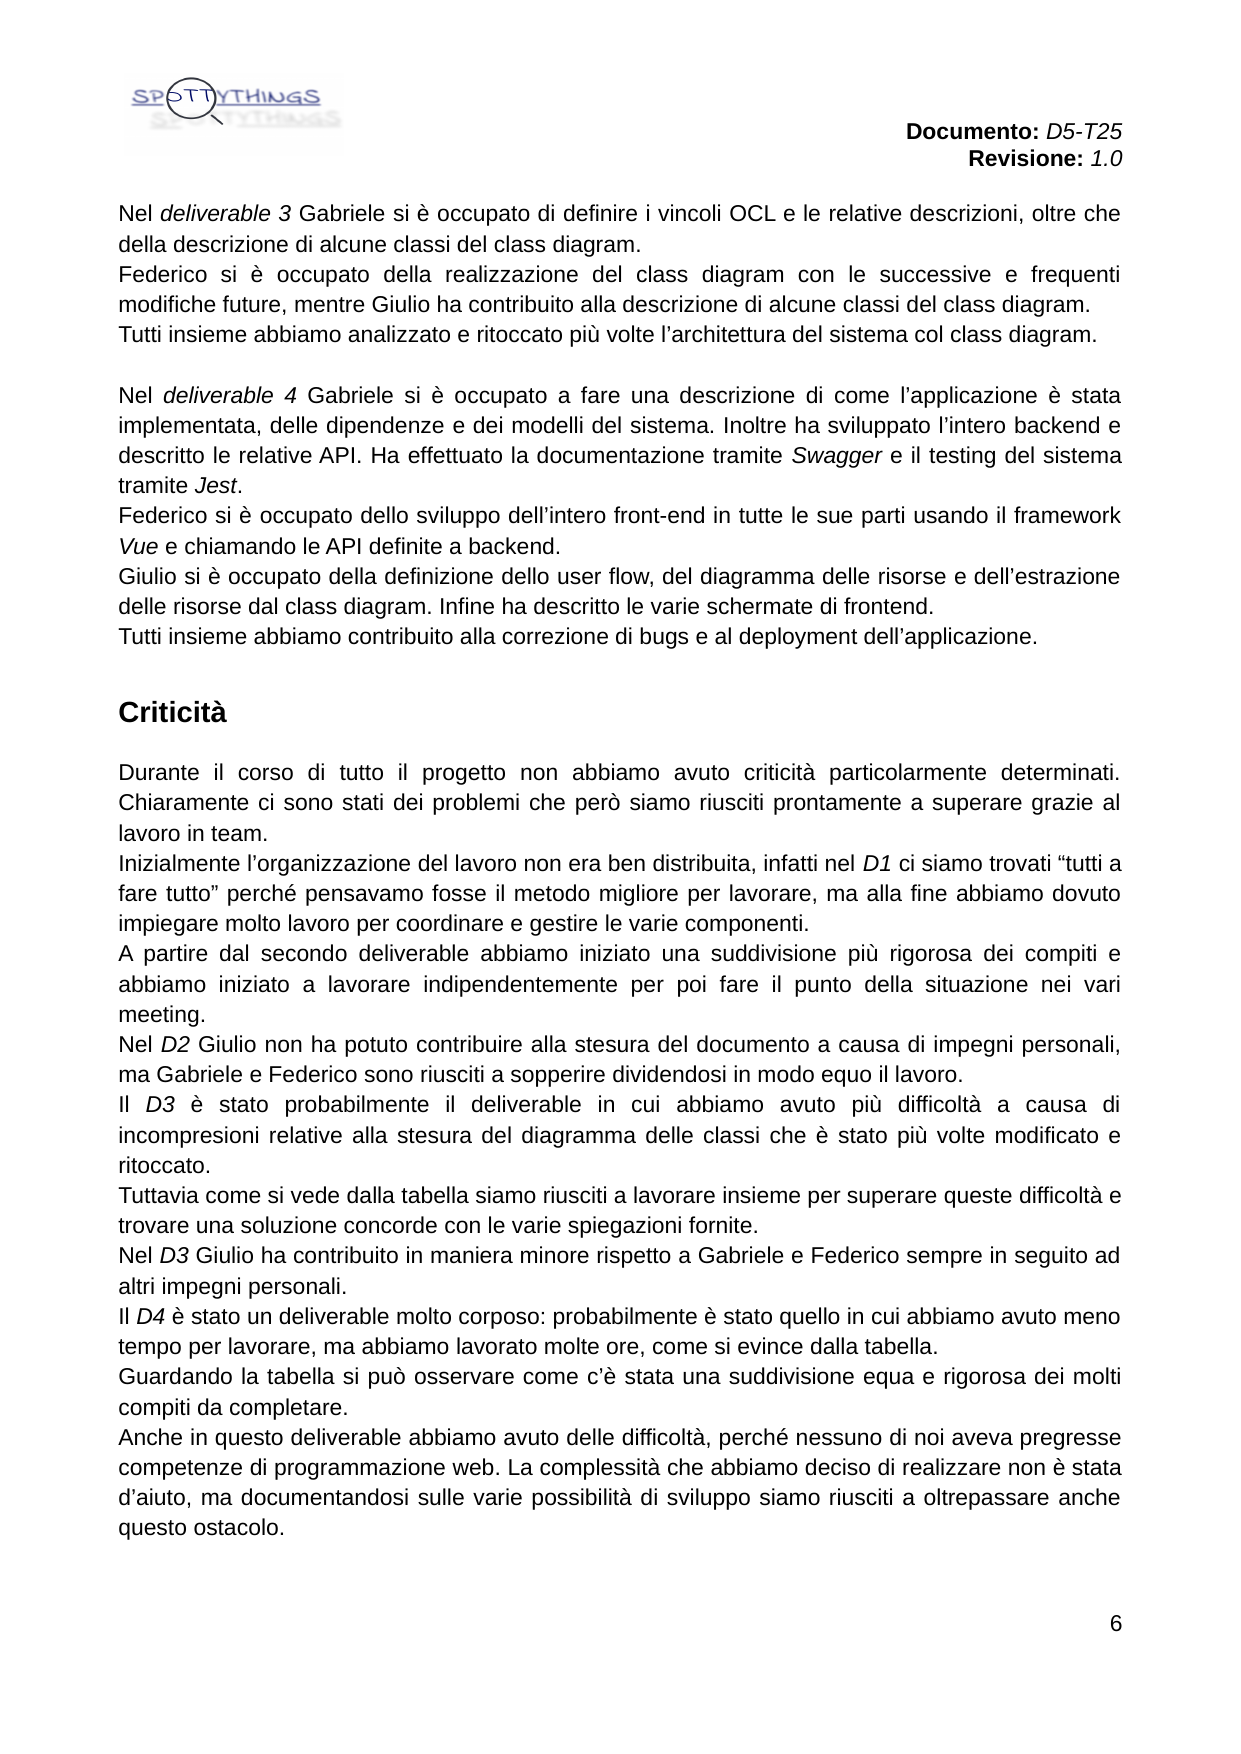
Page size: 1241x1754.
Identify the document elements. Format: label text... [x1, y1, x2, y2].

subtitle Criticità [118, 695, 1122, 729]
text Federico si è occupato dello sviluppo dell’intero front-end in tutte le sue parti usando il framework Vue e chiamando le API definite a backend. [118, 502, 1122, 559]
text Nel deliverable 4 Gabriele si è occupato a fare una descrizione di come l’applicazione è stata implementata, delle dipendenze e dei modelli del sistema. Inoltre ha sviluppato l’intero backend e descritto le relative API. Ha effettuato la documentazione tramite Swagger e il testing del sistema tramite Jest. [118, 382, 1122, 498]
text Il D4 è stato un deliverable molto corposo: probabilmente è stato quello in cui abbiamo avuto meno tempo per lavorare, ma abbiamo lavorato molte ore, come si evince dalla tabella. [118, 1303, 1122, 1359]
text Nel deliverable 3 Gabriele si è occupato di definire i vincoli OCL e le relative descrizioni, oltre che della descrizione di alcune classi del class diagram. [118, 200, 1122, 257]
text Tuttavia come si vede dalla tabella siamo riusciti a lavorare insieme per superare queste difficoltà e trovare una soluzione concorde con le varie spiegazioni fornite. [118, 1182, 1122, 1239]
text Anche in questo deliverable abbiamo avuto delle difficoltà, perché nessuno di noi aveva pregresse competenze di programmazione web. La complessità che abbiamo deciso di realizzare non è stata d’aiuto, ma documentandosi sulle varie possibilità di sviluppo siamo riusciti a oltrepassare anche questo ostacolo. [118, 1424, 1122, 1541]
text Inizialmente l’organizzazione del lavoro non era ben distribuita, infatti nel D1 ci siamo trovati “tutti a fare tutto” perché pensavamo fosse il metodo migliore per lavorare, ma alla fine abbiamo dovuto impiegare molto lavoro per coordinare e gestire le varie componenti. [118, 850, 1122, 937]
text Il D3 è stato probabilmente il deliverable in cui abbiamo avuto più difficoltà a causa di incompresioni relative alla stesura del diagramma delle classi che è stato più volte modificato e ritoccato. [118, 1091, 1122, 1178]
picture [123, 73, 345, 156]
text Nel D3 Giulio ha contribuito in maniera minore rispetto a Gabriele e Federico sempre in seguito ad altri impegni personali. [118, 1242, 1122, 1299]
text Guardando la tabella si può osservare come c’è stata una suddivisione equa e rigorosa dei molti compiti da completare. [118, 1363, 1122, 1420]
text Giulio si è occupato della definizione dello user flow, del diagramma delle risorse e dell’estrazione delle risorse dal class diagram. Infine ha descritto le varie schermate di frontend. [118, 563, 1122, 619]
text Nel D2 Giulio non ha potuto contribuire alla stesura del documento a causa di impegni personali, ma Gabriele e Federico sono riusciti a sopperire dividendosi in modo equo il lavoro. [118, 1031, 1122, 1088]
text A partire dal secondo deliverable abbiamo iniziato una suddivisione più rigorosa dei compiti e abbiamo iniziato a lavorare indipendentemente per poi fare il punto della situazione nei vari meeting. [118, 940, 1122, 1027]
text Tutti insieme abbiamo contribuito alla correzione di bugs e al deployment dell’applicazione. [118, 623, 1122, 649]
text Federico si è occupato della realizzazione del class diagram con le successive e frequenti modifiche future, mentre Giulio ha contribuito alla descrizione di alcune classi del class diagram. [118, 261, 1122, 317]
text Durante il corso di tutto il progetto non abbiamo avuto criticità particolarmente determinati. Chiaramente ci sono stati dei problemi che però siamo riusciti prontamente a superare grazie al lavoro in team. [118, 759, 1122, 846]
text Tutti insieme abbiamo analizzato e ritoccato più volte l’architettura del sistema col class diagram. [118, 321, 1122, 347]
